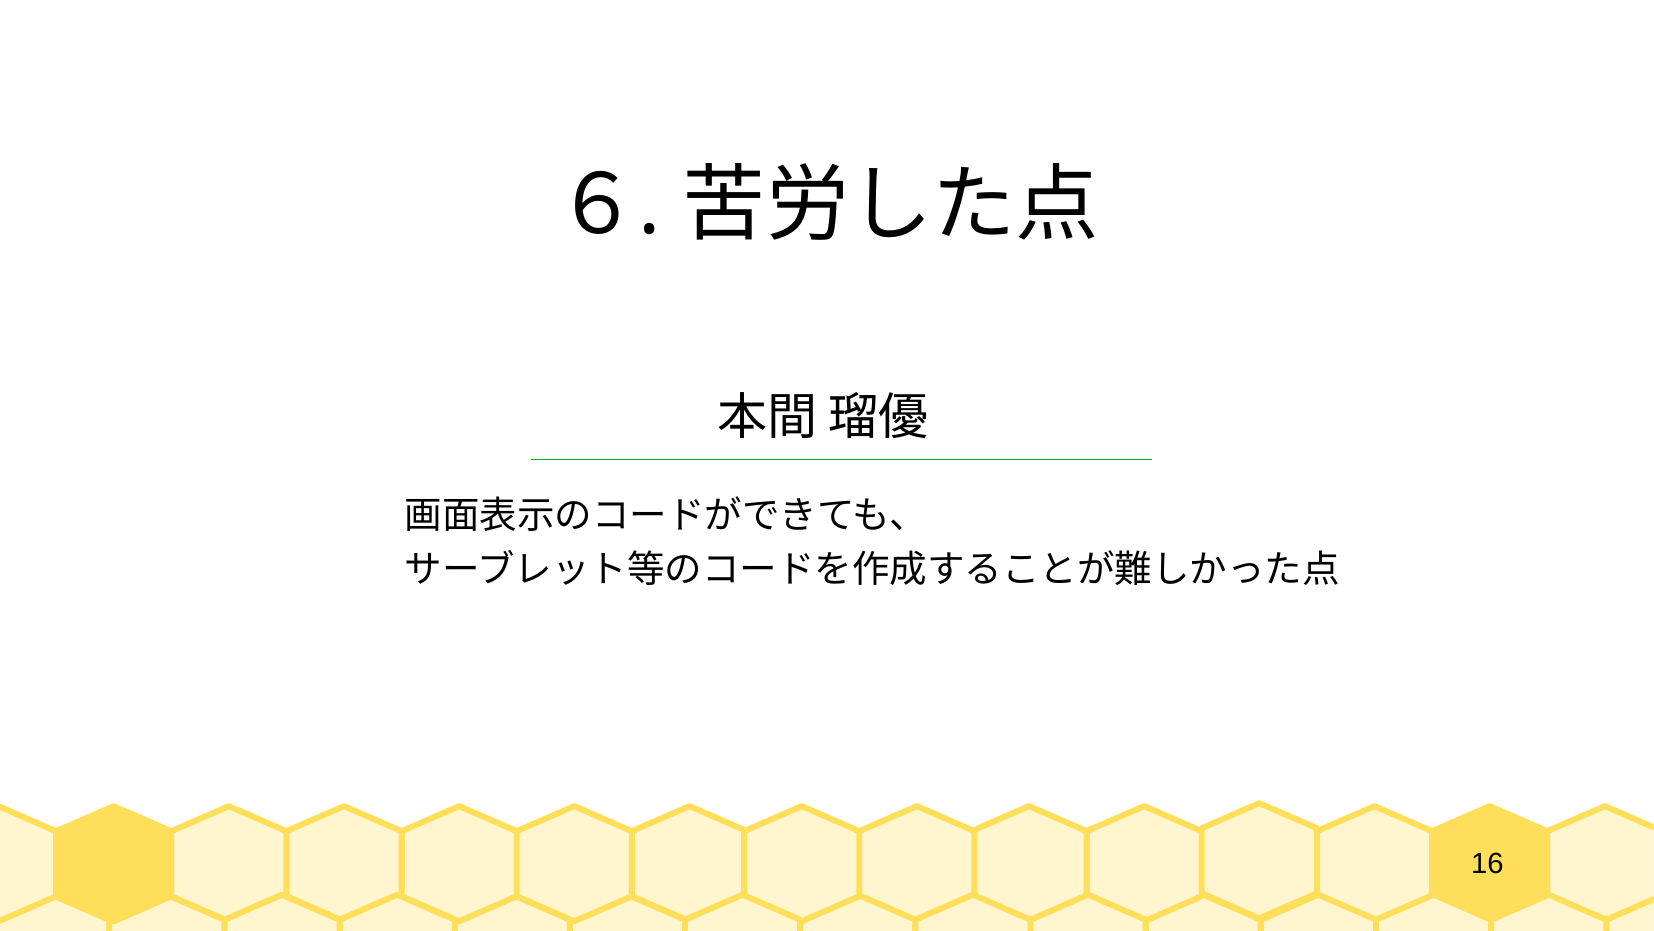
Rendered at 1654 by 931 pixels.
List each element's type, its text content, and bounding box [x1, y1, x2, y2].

text_box 画面表示のコードができても、 サーブレット等のコードを作成することが難しかった点 [389, 477, 1371, 591]
title ６. 苦労した点 [83, 119, 1572, 276]
text_box 本間 瑠優 [632, 378, 946, 448]
